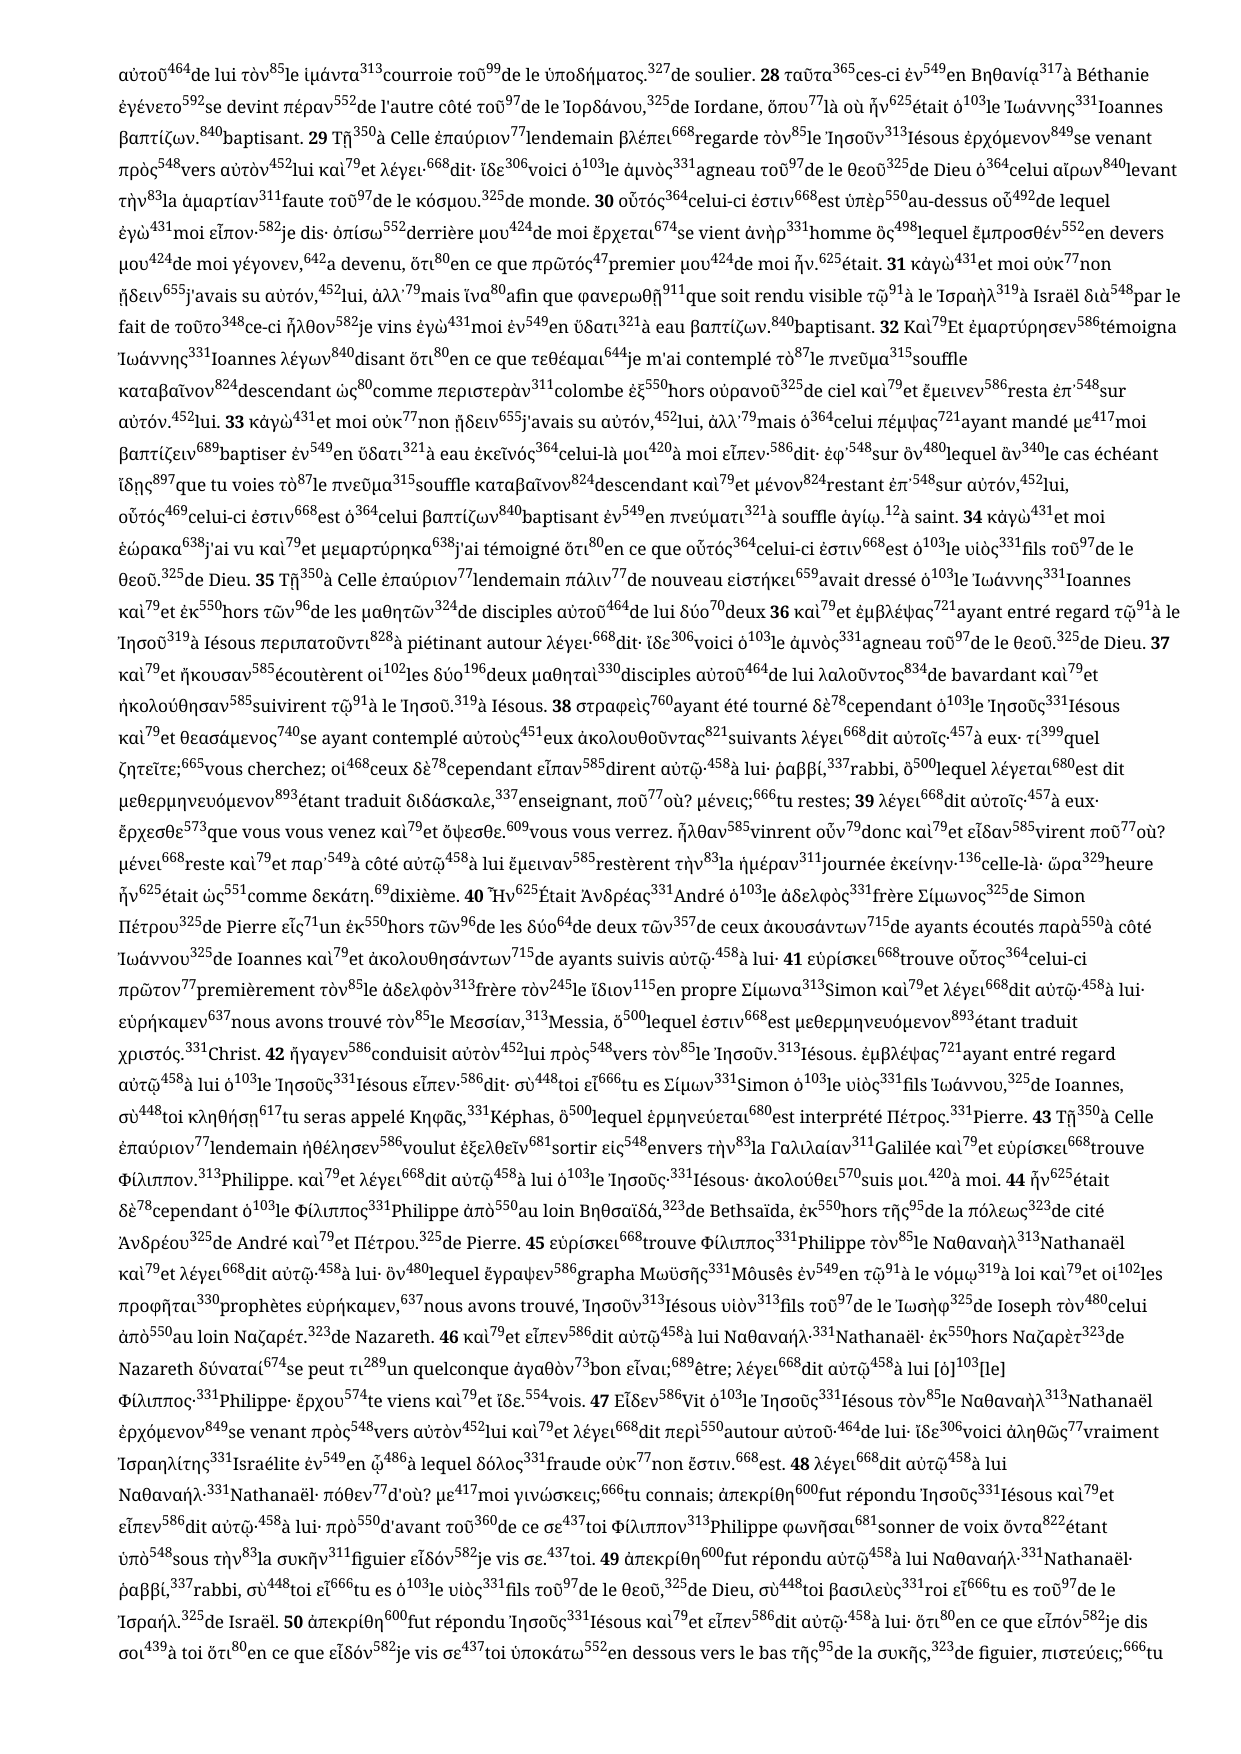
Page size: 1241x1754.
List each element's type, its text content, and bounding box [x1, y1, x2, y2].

text 1 Ἐν549En ἀρχῇ317à origine ἦν625était ὁ103le λόγος,331discours, καὶ79et ὁ103le λόγος331discours ἦν625était πρὸς548vers τὸν85le θεόν,313Dieu, καὶ79et θεὸς331Dieu ἦν625était ὁ103le λόγος.331discours. 2 οὗτος364celui-ci ἦν625était ἐν549en ἀρχῇ317à origine πρὸς548vers τὸν85le θεόν.313Dieu. 3 πάντα391tous δι᾽550par αὐτοῦ464de lui ἐγένετο,592se devint, καὶ79et χωρὶς552séparément αὐτοῦ464de lui ἐγένετο592se devint οὐδὲ77non cependant ἕν.73un. ὃ500lequel γέγονεν642a devenu 4 ἐν549en αὐτῷ458à lui ζωὴ329vie ἦν,625était, καὶ79et ἡ101la ζωὴ329vie ἦν625était τὸ105le φῶς333lumière τῶν96de les ἀνθρώπων·324de êtres humains· 5 καὶ79et τὸ105le φῶς333lumière ἐν549en τῇ89à la σκοτίᾳ317à ténèbre φαίνει,668apparaît en lumière, καὶ79et ἡ101la σκοτία329ténèbre αὐτὸ454lui οὐ77non κατέλαβεν.586prit de haut en bas. 6 Ἐγένετο592Se devint ἄνθρωπος,331être humain, ἀπεσταλμένος813ayant été envoyé παρὰ550à côté θεοῦ,325de Dieu, ὄνομα333nom αὐτῷ458à lui Ἰωάννης·331Ioannes· 7 οὗτος364celui-ci ἦλθεν586vint εἰς548envers μαρτυρίαν311témoignation ἵνα80afin que μαρτυρήσῃ899que témoigne περὶ550autour τοῦ99de le φωτός,327de lumière, ἵνα80afin que πάντες389tous πιστεύσωσιν898que croient δι᾽550par αὐτοῦ.464de lui. 8 οὐκ77non ἦν625était ἐκεῖνος364celui-là τὸ105le φῶς,333lumière, ἀλλ᾽79mais ἵνα80afin que μαρτυρήσῃ899que témoigne περὶ550autour τοῦ99de le φωτός.327de lumière. 9 Ἦν625Était τὸ105le φῶς333lumière τὸ105le ἀληθινόν,24véritable, ὃ500lequel φωτίζει668illumine πάντα269tout ἄνθρωπον,313être humain, ἐρχόμενον849se venant εἰς548envers τὸν85le κόσμον.313monde. 10 ἐν549en τῷ91à le κόσμῳ319à monde ἦν,625était, καὶ79et ὁ103le κόσμος331monde δι᾽550par αὐτοῦ464de lui ἐγένετο,592se devint, καὶ79et ὁ103le κόσμος331monde αὐτὸν452lui οὐκ77non ἔγνω.586connut. 11 εἰς548envers τὰ246les ἴδια347en propres ἦλθεν,586vint, καὶ79et οἱ262les ἴδιοι363en propres αὐτὸν452lui οὐ77non παρέλαβον.585prirent à côté. 12 ὅσοι497autant lesquels δὲ78cependant ἔλαβον585prirent αὐτόν,452lui, ἔδωκεν586donna αὐτοῖς457à eux ἐξουσίαν311autorité τέκνα314enfants θεοῦ325de Dieu γενέσθαι,682se devenir, τοῖς351à ceux πιστεύουσιν827à croyants εἰς548envers τὸ87le ὄνομα315nom αὐτοῦ,464de lui, 13 οἳ497lesquels οὐκ77non ἐξ550hors αἱμάτων326de sangs οὐδὲ79non cependant ἐκ550hors θελήματος327de volonté σαρκὸς323de chair οὐδὲ79non cependant ἐκ550hors θελήματος327de volonté ἀνδρὸς325de homme ἀλλ᾽79mais ἐκ550hors θεοῦ325de Dieu ἐγεννήθησαν.599furent engendré. 14 Καὶ79Et ὁ103le λόγος331discours σὰρξ329chair ἐγένετο592se devint καὶ79et ἐσκήνωσεν586dressa tente ἐν549en ἡμῖν,419à nous, καὶ79et ἐθεασάμεθα587nous nous contemplâmes τὴν83la δόξαν311gloire αὐτοῦ,464de lui, δόξαν311gloire ὡς80comme μονογενοῦς65de monogène παρὰ550à côté πατρός,325de père, πλήρης71de plénitude χάριτος323de grâce καὶ79et ἀληθείας.323de vérité. 15 Ἰωάννης331Ioannes μαρτυρεῖ668témoigne περὶ550autour αὐτοῦ464de lui καὶ79et κέκραγεν642a croassé λέγων·840disant· οὗτος364celui-ci ἦν625était ὃν480lequel εἶπον·582je dis· ὁ364celui ὀπίσω552derrière μου424de moi ἐρχόμενος867se venant ἔμπροσθέν552en devers μου424de moi γέγονεν,642a devenu, ὅτι80en ce que πρῶτός47premier μου424de moi ἦν.625était. 16 ὅτι80en ce que ἐκ550hors τοῦ99de le πληρώματος327de plénitude αὐτοῦ464de lui ἡμεῖς430nous πάντες389tous ἐλάβομεν581nous prîmes καὶ79et χάριν311grâce ἀντὶ550contre χάριτος·323de grâce· 17 ὅτι80en ce que ὁ103le νόμος331loi διὰ550par Μωϋσέως325de Môusês ἐδόθη,600fut donné, ἡ101la χάρις329grâce καὶ79et ἡ101la ἀλήθεια329vérité διὰ550par Ἰησοῦ325de Iésous Χριστοῦ325de Christ ἐγένετο.592se devint. 18 Θεὸν313Dieu οὐδεὶς390aucun ἑώρακεν642a vu πώποτε·77jamais à un moment· μονογενὴς71monogène θεὸς331Dieu ὁ364celui ὢν840étant εἰς548envers τὸν85le κόλπον313sein τοῦ97de le πατρὸς325de père ἐκεῖνος364celui-là ἐξηγήσατο.592se raconta. 19 Καὶ79Et αὕτη362celle-ci ἐστὶν668est ἡ101la μαρτυρία329témoignation τοῦ97de le Ἰωάννου,325de Ioannes, ὅτε80lorsque ἀπέστειλαν585envoyèrent [πρὸς548[vers αὐτὸν]452lui] οἱ102les Ἰουδαῖοι70Ioudaiens ἐξ550hors Ἱεροσολύμων326de Ierosoluma ἱερεῖς312sacrificateurs καὶ79et Λευίτας312Lévites ἵνα80afin que ἐρωτήσωσιν898que interrogent αὐτόν·452lui· σὺ448toi τίς410quel εἶ;666tu es; 20 καὶ79et ὡμολόγησεν586avoua καὶ79et οὐκ77non ἠρνήσατο,592se nia, καὶ79et ὡμολόγησεν586avoua ὅτι80en ce que ἐγὼ431moi οὐκ77non εἰμὶ664je suis ὁ103le χριστός.331Christ. 21 καὶ79et ἠρώτησαν585interrogèrent αὐτόν·452lui· τί412quel οὖν;79donc; σὺ448toi Ἠλίας331Élia εἶ;666tu es; καὶ79et λέγει·668dit· οὐκ77non εἰμί.664je suis. ὁ103le προφήτης331prophète εἶ666tu es σύ;448toi; καὶ79et ἀπεκρίθη·600fut répondu· οὔ.340non. 22 εἶπαν585dirent οὖν79donc αὐτῷ·458à lui· τίς410quel εἶ;666tu es; ἵνα80afin que ἀπόκρισιν311réponse apocritique δῶμεν894que nous donnions τοῖς351à ceux πέμψασιν712à ayants mandés ἡμᾶς·416nous· τί399quel λέγεις666tu dis περὶ550autour σεαυτοῦ;522de toi-même; 23 ἔφη·625déclarait· ἐγὼ431moi φωνὴ329son de voix βοῶντος834de beuglant ἐν549en τῇ89à la ἐρήμῳ·57à déserte· εὐθύνατε553rectifiez τὴν83la ὁδὸν311chemin κυρίου,325de Maître, καθὼς77de haut en bas comme εἶπεν586dit Ἠσαΐας331Ésaïa ὁ103le προφήτης.331prophète. 24 Καὶ79Et ἀπεσταλμένοι812ayants étés envoyés ἦσαν624étaient ἐκ550hors τῶν96de les Φαρισαίων.324de Pharisiens. 25 καὶ79et ἠρώτησαν585interrogèrent αὐτὸν452lui καὶ79et εἶπαν585dirent αὐτῷ·458à lui· τί399quel οὖν79donc βαπτίζεις666tu baptises εἰ80si σὺ448toi οὐκ77non εἶ666tu es ὁ103le χριστὸς331Christ οὐδὲ79non cependant Ἠλίας331Élia οὐδὲ79non cependant ὁ103le προφήτης;331prophète; 26 ἀπεκρίθη600fut répondu αὐτοῖς457à eux ὁ103le Ἰωάννης331Ioannes λέγων·840disant· ἐγὼ431moi βαπτίζω664je baptise ἐν549en ὕδατι·321à eau· μέσος71au milieu ὑμῶν441de vous ἕστηκεν642a dressé ὃν480lequel ὑμεῖς447vous οὐκ77non οἴδατε,639vous avez su, 27 ὁ364celui ὀπίσω552derrière μου424de moi ἐρχόμενος,867se venant, οὗ492de lequel οὐκ77non εἰμὶ664je suis [ἐγὼ]431[moi] ἄξιος47digne ἵνα80afin que λύσω895que je délie αὐτοῦ464de lui τὸν85le ἱμάντα313courroie τοῦ99de le ὑποδήματος.327de soulier. 28 ταῦτα365ces-ci ἐν549en Βηθανίᾳ317à Béthanie ἐγένετο592se devint πέραν552de l'autre côté τοῦ97de le Ἰορδάνου,325de Iordane, ὅπου77là où ἦν625était ὁ103le Ἰωάννης331Ioannes βαπτίζων.840baptisant. 29 Τῇ350à Celle ἐπαύριον77lendemain βλέπει668regarde τὸν85le Ἰησοῦν313Iésous ἐρχόμενον849se venant πρὸς548vers αὐτὸν452lui καὶ79et λέγει·668dit· ἴδε306voici ὁ103le ἀμνὸς331agneau τοῦ97de le θεοῦ325de Dieu ὁ364celui αἴρων840levant τὴν83la ἁμαρτίαν311faute τοῦ97de le κόσμου.325de monde. 30 οὗτός364celui-ci ἐστιν668est ὑπὲρ550au-dessus οὗ492de lequel ἐγὼ431moi εἶπον·582je dis· ὀπίσω552derrière μου424de moi ἔρχεται674se vient ἀνὴρ331homme ὃς498lequel ἔμπροσθέν552en devers μου424de moi γέγονεν,642a devenu, ὅτι80en ce que πρῶτός47premier μου424de moi ἦν.625était. 31 κἀγὼ431et moi οὐκ77non ᾔδειν655j'avais su αὐτόν,452lui, ἀλλ᾽79mais ἵνα80afin que φανερωθῇ911que soit rendu visible τῷ91à le Ἰσραὴλ319à Israël διὰ548par le fait de τοῦτο348ce-ci ἦλθον582je vins ἐγὼ431moi ἐν549en ὕδατι321à eau βαπτίζων.840baptisant. 32 Καὶ79Et ἐμαρτύρησεν586témoigna Ἰωάννης331Ioannes λέγων840disant ὅτι80en ce que τεθέαμαι644je m'ai contemplé τὸ87le πνεῦμα315souffle καταβαῖνον824descendant ὡς80comme περιστερὰν311colombe ἐξ550hors οὐρανοῦ325de ciel καὶ79et ἔμεινεν586resta ἐπ᾽548sur αὐτόν.452lui. 33 κἀγὼ431et moi οὐκ77non ᾔδειν655j'avais su αὐτόν,452lui, ἀλλ᾽79mais ὁ364celui πέμψας721ayant mandé με417moi βαπτίζειν689baptiser ἐν549en ὕδατι321à eau ἐκεῖνός364celui-là μοι420à moi εἶπεν·586dit· ἐφ᾽548sur ὃν480lequel ἂν340le cas échéant ἴδῃς897que tu voies τὸ87le πνεῦμα315souffle καταβαῖνον824descendant καὶ79et μένον824restant ἐπ᾽548sur αὐτόν,452lui, οὗτός469celui-ci ἐστιν668est ὁ364celui βαπτίζων840baptisant ἐν549en πνεύματι321à souffle ἁγίῳ.12à saint. 34 κἀγὼ431et moi ἑώρακα638j'ai vu καὶ79et μεμαρτύρηκα638j'ai témoigné ὅτι80en ce que οὗτός364celui-ci ἐστιν668est ὁ103le υἱὸς331fils τοῦ97de le θεοῦ.325de Dieu. 35 Τῇ350à Celle ἐπαύριον77lendemain πάλιν77de nouveau εἱστήκει659avait dressé ὁ103le Ἰωάννης331Ioannes καὶ79et ἐκ550hors τῶν96de les μαθητῶν324de disciples αὐτοῦ464de lui δύο70deux 36 καὶ79et ἐμβλέψας721ayant entré regard τῷ91à le Ἰησοῦ319à Iésous περιπατοῦντι828à piétinant autour λέγει·668dit· ἴδε306voici ὁ103le ἀμνὸς331agneau τοῦ97de le θεοῦ.325de Dieu. 37 καὶ79et ἤκουσαν585écoutèrent οἱ102les δύο196deux μαθηταὶ330disciples αὐτοῦ464de lui λαλοῦντος834de bavardant καὶ79et ἠκολούθησαν585suivirent τῷ91à le Ἰησοῦ.319à Iésous. 38 στραφεὶς760ayant été tourné δὲ78cependant ὁ103le Ἰησοῦς331Iésous καὶ79et θεασάμενος740se ayant contemplé αὐτοὺς451eux ἀκολουθοῦντας821suivants λέγει668dit αὐτοῖς·457à eux· τί399quel ζητεῖτε;665vous cherchez; οἱ468ceux δὲ78cependant εἶπαν585dirent αὐτῷ·458à lui· ῥαββί,337rabbi, ὃ500lequel λέγεται680est dit μεθερμηνευόμενον893étant traduit διδάσκαλε,337enseignant, ποῦ77où? μένεις;666tu restes; 39 λέγει668dit αὐτοῖς·457à eux· ἔρχεσθε573que vous vous venez καὶ79et ὄψεσθε.609vous vous verrez. ἦλθαν585vinrent οὖν79donc καὶ79et εἶδαν585virent ποῦ77où? μένει668reste καὶ79et παρ᾽549à côté αὐτῷ458à lui ἔμειναν585restèrent τὴν83la ἡμέραν311journée ἐκείνην·136celle-là· ὥρα329heure ἦν625était ὡς551comme δεκάτη.69dixième. 40 Ἦν625Était Ἀνδρέας331André ὁ103le ἀδελφὸς331frère Σίμωνος325de Simon Πέτρου325de Pierre εἷς71un ἐκ550hors τῶν96de les δύο64de deux τῶν357de ceux ἀκουσάντων715de ayants écoutés παρὰ550à côté Ἰωάννου325de Ioannes καὶ79et ἀκολουθησάντων715de ayants suivis αὐτῷ·458à lui· 41 εὑρίσκει668trouve οὗτος364celui-ci πρῶτον77premièrement τὸν85le ἀδελφὸν313frère τὸν245le ἴδιον115en propre Σίμωνα313Simon καὶ79et λέγει668dit αὐτῷ·458à lui· εὑρήκαμεν637nous avons trouvé τὸν85le Μεσσίαν,313Messia, ὅ500lequel ἐστιν668est μεθερμηνευόμενον893étant traduit χριστός.331Christ. 42 ἤγαγεν586conduisit αὐτὸν452lui πρὸς548vers τὸν85le Ἰησοῦν.313Iésous. ἐμβλέψας721ayant entré regard αὐτῷ458à lui ὁ103le Ἰησοῦς331Iésous εἶπεν·586dit· σὺ448toi εἶ666tu es Σίμων331Simon ὁ103le υἱὸς331fils Ἰωάννου,325de Ioannes, σὺ448toi κληθήσῃ617tu seras appelé Κηφᾶς,331Képhas, ὃ500lequel ἑρμηνεύεται680est interprété Πέτρος.331Pierre. 43 Τῇ350à Celle ἐπαύριον77lendemain ἠθέλησεν586voulut ἐξελθεῖν681sortir εἰς548envers τὴν83la Γαλιλαίαν311Galilée καὶ79et εὑρίσκει668trouve Φίλιππον.313Philippe. καὶ79et λέγει668dit αὐτῷ458à lui ὁ103le Ἰησοῦς·331Iésous· ἀκολούθει570suis μοι.420à moi. 44 ἦν625était δὲ78cependant ὁ103le Φίλιππος331Philippe ἀπὸ550au loin Βηθσαϊδά,323de Bethsaïda, ἐκ550hors τῆς95de la πόλεως323de cité Ἀνδρέου325de André καὶ79et Πέτρου.325de Pierre. 45 εὑρίσκει668trouve Φίλιππος331Philippe τὸν85le Ναθαναὴλ313Nathanaël καὶ79et λέγει668dit αὐτῷ·458à lui· ὃν480lequel ἔγραψεν586grapha Μωϋσῆς331Môusês ἐν549en τῷ91à le νόμῳ319à loi καὶ79et οἱ102les προφῆται330prophètes εὑρήκαμεν,637nous avons trouvé, Ἰησοῦν313Iésous υἱὸν313fils τοῦ97de le Ἰωσὴφ325de Ioseph τὸν480celui ἀπὸ550au loin Ναζαρέτ.323de Nazareth. 46 καὶ79et εἶπεν586dit αὐτῷ458à lui Ναθαναήλ·331Nathanaël· ἐκ550hors Ναζαρὲτ323de Nazareth δύναταί674se peut τι289un quelconque ἀγαθὸν73bon εἶναι;689être; λέγει668dit αὐτῷ458à lui [ὁ]103[le] Φίλιππος·331Philippe· ἔρχου574te viens καὶ79et ἴδε.554vois. 47 Εἶδεν586Vit ὁ103le Ἰησοῦς331Iésous τὸν85le Ναθαναὴλ313Nathanaël ἐρχόμενον849se venant πρὸς548vers αὐτὸν452lui καὶ79et λέγει668dit περὶ550autour αὐτοῦ·464de lui· ἴδε306voici ἀληθῶς77vraiment Ἰσραηλίτης331Israélite ἐν549en ᾧ486à lequel δόλος331fraude οὐκ77non ἔστιν.668est. 48 λέγει668dit αὐτῷ458à lui Ναθαναήλ·331Nathanaël· πόθεν77d'où? με417moi γινώσκεις;666tu connais; ἀπεκρίθη600fut répondu Ἰησοῦς331Iésous καὶ79et εἶπεν586dit αὐτῷ·458à lui· πρὸ550d'avant τοῦ360de ce σε437toi Φίλιππον313Philippe φωνῆσαι681sonner de voix ὄντα822étant ὑπὸ548sous τὴν83la συκῆν311figuier εἶδόν582je vis σε.437toi. 49 ἀπεκρίθη600fut répondu αὐτῷ458à lui Ναθαναήλ·331Nathanaël· ῥαββί,337rabbi, σὺ448toi εἶ666tu es ὁ103le υἱὸς331fils τοῦ97de le θεοῦ,325de Dieu, σὺ448toi βασιλεὺς331roi εἶ666tu es τοῦ97de le Ἰσραήλ.325de Israël. 50 ἀπεκρίθη600fut répondu Ἰησοῦς331Iésous καὶ79et εἶπεν586dit αὐτῷ·458à lui· ὅτι80en ce que εἶπόν582je dis σοι439à toi ὅτι80en ce que εἶδόν582je vis σε437toi ὑποκάτω552en dessous vers le bas τῆς95de la συκῆς,323de figuier, πιστεύεις;666tu crois; μείζω54plus grands τούτων359de ces-ci ὄψῃ.610tu te verras. 51 καὶ79et λέγει668dit αὐτῷ·458à lui· ἀμὴν304amen ἀμὴν304amen λέγω664je dis ὑμῖν,438à vous, ὄψεσθε609vous vous verrez τὸν85le οὐρανὸν313ciel ἀνεῳγότα770ayant ouvert καὶ79et τοὺς84les ἀγγέλους312messagers τοῦ97de le θεοῦ325de Dieu ἀναβαίνοντας821montants καὶ79et καταβαίνοντας821descendants ἐπὶ548sur τὸν85le υἱὸν313fils τοῦ97de le ἀνθρώπου.325de être humain. [118, 59, 1181, 1665]
